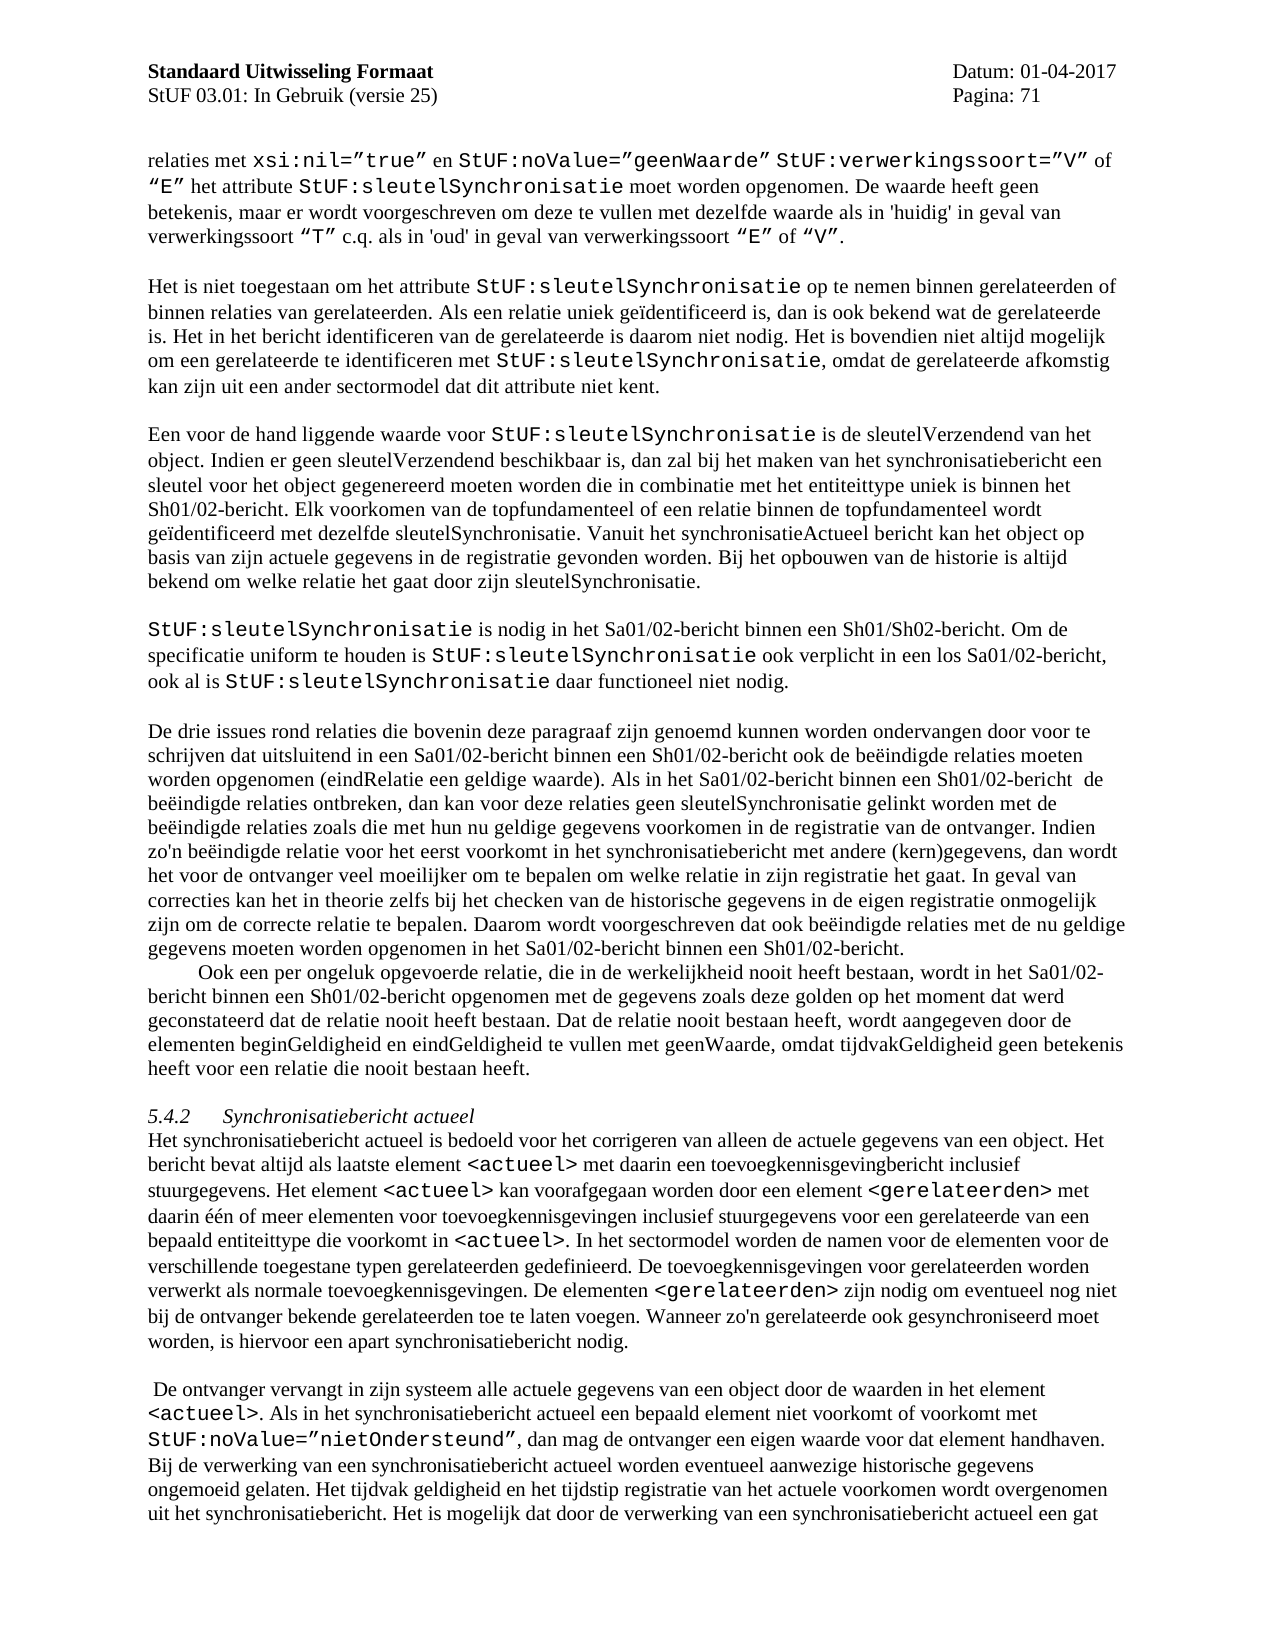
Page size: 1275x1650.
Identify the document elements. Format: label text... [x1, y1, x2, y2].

text relaties met xsi:nil=”true” en StUF:noValue=”geenWaarde” StUF:verwerkingssoort=”V” of “E” het attribute StUF:sleutelSynchronisatie moet worden opgenomen. De waarde heeft geen betekenis, maar er wordt voorgeschreven om deze te vullen met dezelfde waarde als in 'huidig' in geval van verwerkingssoort “T” c.q. als in 'oud' in geval van verwerkingssoort “E” of “V”. [148, 148, 1127, 250]
text Het synchronisatiebericht actueel is bedoeld voor het corrigeren van alleen de actuele gegevens van een object. Het bericht bevat altijd als laatste element <actueel> met daarin een toevoegkennisgevingbericht inclusief stuurgegevens. Het element <actueel> kan voorafgegaan worden door een element <gerelateerden> met daarin één of meer elementen voor toevoegkennisgevingen inclusief stuurgegevens voor een gerelateerde van een bepaald entiteittype die voorkomt in <actueel>. In het sectormodel worden de namen voor de elementen voor de verschillende toegestane typen gerelateerden gedefinieerd. De toevoegkennisgevingen voor gerelateerden worden verwerkt als normale toevoegkennisgevingen. De elementen <gerelateerden> zijn nodig om eventueel nog niet bij de ontvanger bekende gerelateerden toe te laten voegen. Wanneer zo'n gerelateerde ook gesynchroniseerd moet worden, is hiervoor een apart synchronisatiebericht nodig. [148, 1128, 1127, 1352]
text Een voor de hand liggende waarde voor StUF:sleutelSynchronisatie is de sleutelVerzendend van het object. Indien er geen sleutelVerzendend beschikbaar is, dan zal bij het maken van het synchronisatiebericht een sleutel voor het object gegenereerd moeten worden die in combinatie met het entiteittype uniek is binnen het Sh01/02-bericht. Elk voorkomen van de topfundamenteel of een relatie binnen de topfundamenteel wordt geïdentificeerd met dezelfde sleutelSynchronisatie. Vanuit het synchronisatieActueel bericht kan het object op basis van zijn actuele gegevens in de registratie gevonden worden. Bij het opbouwen van de historie is altijd bekend om welke relatie het gaat door zijn sleutelSynchronisatie. [148, 422, 1127, 593]
text De drie issues rond relaties die bovenin deze paragraaf zijn genoemd kunnen worden ondervangen door voor te schrijven dat uitsluitend in een Sa01/02-bericht binnen een Sh01/02-bericht ook de beëindigde relaties moeten worden opgenomen (eindRelatie een geldige waarde). Als in het Sa01/02-bericht binnen een Sh01/02-bericht de beëindigde relaties ontbreken, dan kan voor deze relaties geen sleutelSynchronisatie gelinkt worden met de beëindigde relaties zoals die met hun nu geldige gegevens voorkomen in de registratie van de ontvanger. Indien zo'n beëindigde relatie voor het eerst voorkomt in het synchronisatiebericht met andere (kern)gegevens, dan wordt het voor de ontvanger veel moeilijker om te bepalen om welke relatie in zijn registratie het gaat. In geval van correcties kan het in theorie zelfs bij het checken van de historische gegevens in de eigen registratie onmogelijk zijn om de correcte relatie te bepalen. Daarom wordt voorgeschreven dat ook beëindigde relaties met de nu geldige gegevens moeten worden opgenomen in het Sa01/02-bericht binnen een Sh01/02-bericht. [148, 719, 1127, 959]
text Ook een per ongeluk opgevoerde relatie, die in de werkelijkheid nooit heeft bestaan, wordt in het Sa01/02-bericht binnen een Sh01/02-bericht opgenomen met de gegevens zoals deze golden op het moment dat werd geconstateerd dat de relatie nooit heeft bestaan. Dat de relatie nooit bestaan heeft, wordt aangegeven door de elementen beginGeldigheid en eindGeldigheid te vullen met geenWaarde, omdat tijdvakGeldigheid geen betekenis heeft voor een relatie die nooit bestaan heeft. [148, 959, 1127, 1080]
subtitle Synchronisatiebericht actueel [148, 1104, 1127, 1128]
text De ontvanger vervangt in zijn systeem alle actuele gegevens van een object door de waarden in het element <actueel>. Als in het synchronisatiebericht actueel een bepaald element niet voorkomt of voorkomt met StUF:noValue=”nietOndersteund”, dan mag de ontvanger een eigen waarde voor dat element handhaven. Bij de verwerking van een synchronisatiebericht actueel worden eventueel aanwezige historische gegevens ongemoeid gelaten. Het tijdvak geldigheid en het tijdstip registratie van het actuele voorkomen wordt overgenomen uit het synchronisatiebericht. Het is mogelijk dat door de verwerking van een synchronisatiebericht actueel een gat [148, 1377, 1127, 1525]
text StUF:sleutelSynchronisatie is nodig in het Sa01/02-bericht binnen een Sh01/Sh02-bericht. Om de specificatie uniform te houden is StUF:sleutelSynchronisatie ook verplicht in een los Sa01/02-bericht, ook al is StUF:sleutelSynchronisatie daar functioneel niet nodig. [148, 617, 1127, 695]
text Het is niet toegestaan om het attribute StUF:sleutelSynchronisatie op te nemen binnen gerelateerden of binnen relaties van gerelateerden. Als een relatie uniek geïdentificeerd is, dan is ook bekend wat de gerelateerde is. Het in het bericht identificeren van de gerelateerde is daarom niet nodig. Het is bovendien niet altijd mogelijk om een gerelateerde te identificeren met StUF:sleutelSynchronisatie, omdat de gerelateerde afkomstig kan zijn uit een ander sectormodel dat dit attribute niet kent. [148, 274, 1127, 398]
